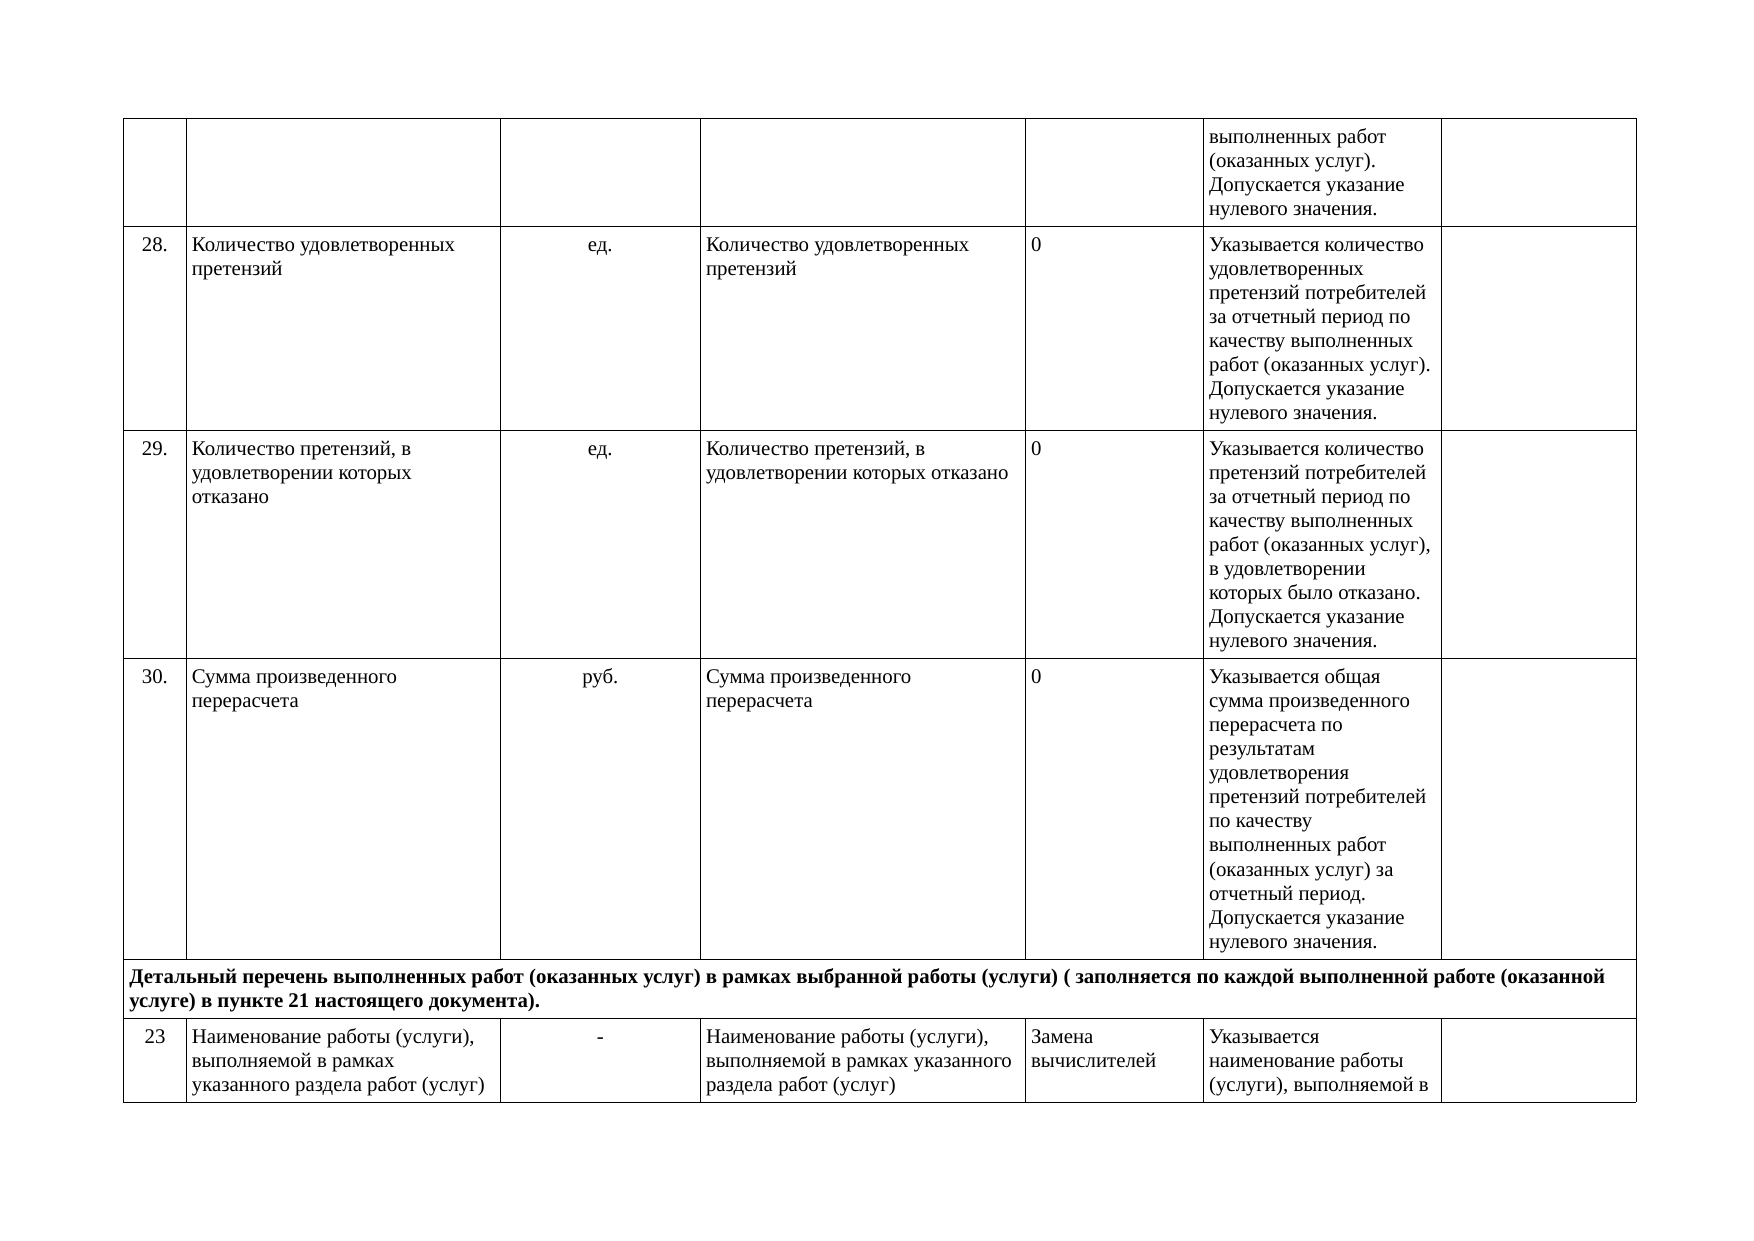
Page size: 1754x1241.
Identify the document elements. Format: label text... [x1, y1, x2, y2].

table_cell Наименование работы (услуги), выполняемой в рамках указанного раздела работ (услуг) [701, 1019, 1025, 1102]
table_cell [1026, 119, 1203, 226]
table_cell 0 [1026, 431, 1203, 658]
table_cell 0 [1026, 659, 1203, 958]
table_cell Количество претензий, в удовлетворении которых отказано [701, 431, 1025, 658]
table_cell Сумма произведенного перерасчета [187, 659, 500, 958]
table_cell 0 [1026, 227, 1203, 430]
table_cell [124, 119, 186, 226]
table_cell 30. [124, 659, 186, 958]
table_cell [1442, 1019, 1636, 1102]
table_cell [1442, 431, 1636, 658]
table_cell 23 [124, 1019, 186, 1102]
table_cell - [501, 1019, 700, 1102]
table_cell Наименование работы (услуги), выполняемой в рамках указанного раздела работ (услуг) [187, 1019, 500, 1102]
table_cell Количество удовлетворенных претензий [701, 227, 1025, 430]
table_cell 28. [124, 227, 186, 430]
table_cell [1442, 119, 1636, 226]
table_cell 29. [124, 431, 186, 658]
table_cell Детальный перечень выполненных работ (оказанных услуг) в рамках выбранной работы (услуги) ( заполняется по каждой выполненной работе (оказанной услуге) в пункте 21 настоящего документа). [124, 960, 1636, 1018]
table_cell [701, 119, 1025, 226]
table_cell выполненных работ (оказанных услуг). Допускается указание нулевого значения. [1204, 119, 1441, 226]
table_cell [187, 119, 500, 226]
table_cell [501, 119, 700, 226]
table_cell Указывается общая сумма произведенного перерасчета по результатам удовлетворения претензий потребителей по качеству выполненных работ (оказанных услуг) за отчетный период. Допускается указание нулевого значения. [1204, 659, 1441, 958]
table_cell [1442, 227, 1636, 430]
table_cell ед. [501, 227, 700, 430]
table_cell Указывается наименование работы (услуги), выполняемой в [1204, 1019, 1441, 1102]
table_cell Замена вычислителей [1026, 1019, 1203, 1102]
table_cell Указывается количество претензий потребителей за отчетный период по качеству выполненных работ (оказанных услуг), в удовлетворении которых было отказано. Допускается указание нулевого значения. [1204, 431, 1441, 658]
table_cell Количество удовлетворенных претензий [187, 227, 500, 430]
table_cell Сумма произведенного перерасчета [701, 659, 1025, 958]
table_cell [1442, 659, 1636, 958]
table_cell Указывается количество удовлетворенных претензий потребителей за отчетный период по качеству выполненных работ (оказанных услуг). Допускается указание нулевого значения. [1204, 227, 1441, 430]
table_cell Количество претензий, в удовлетворении которых отказано [187, 431, 500, 658]
table_cell ед. [501, 431, 700, 658]
table_cell руб. [501, 659, 700, 958]
